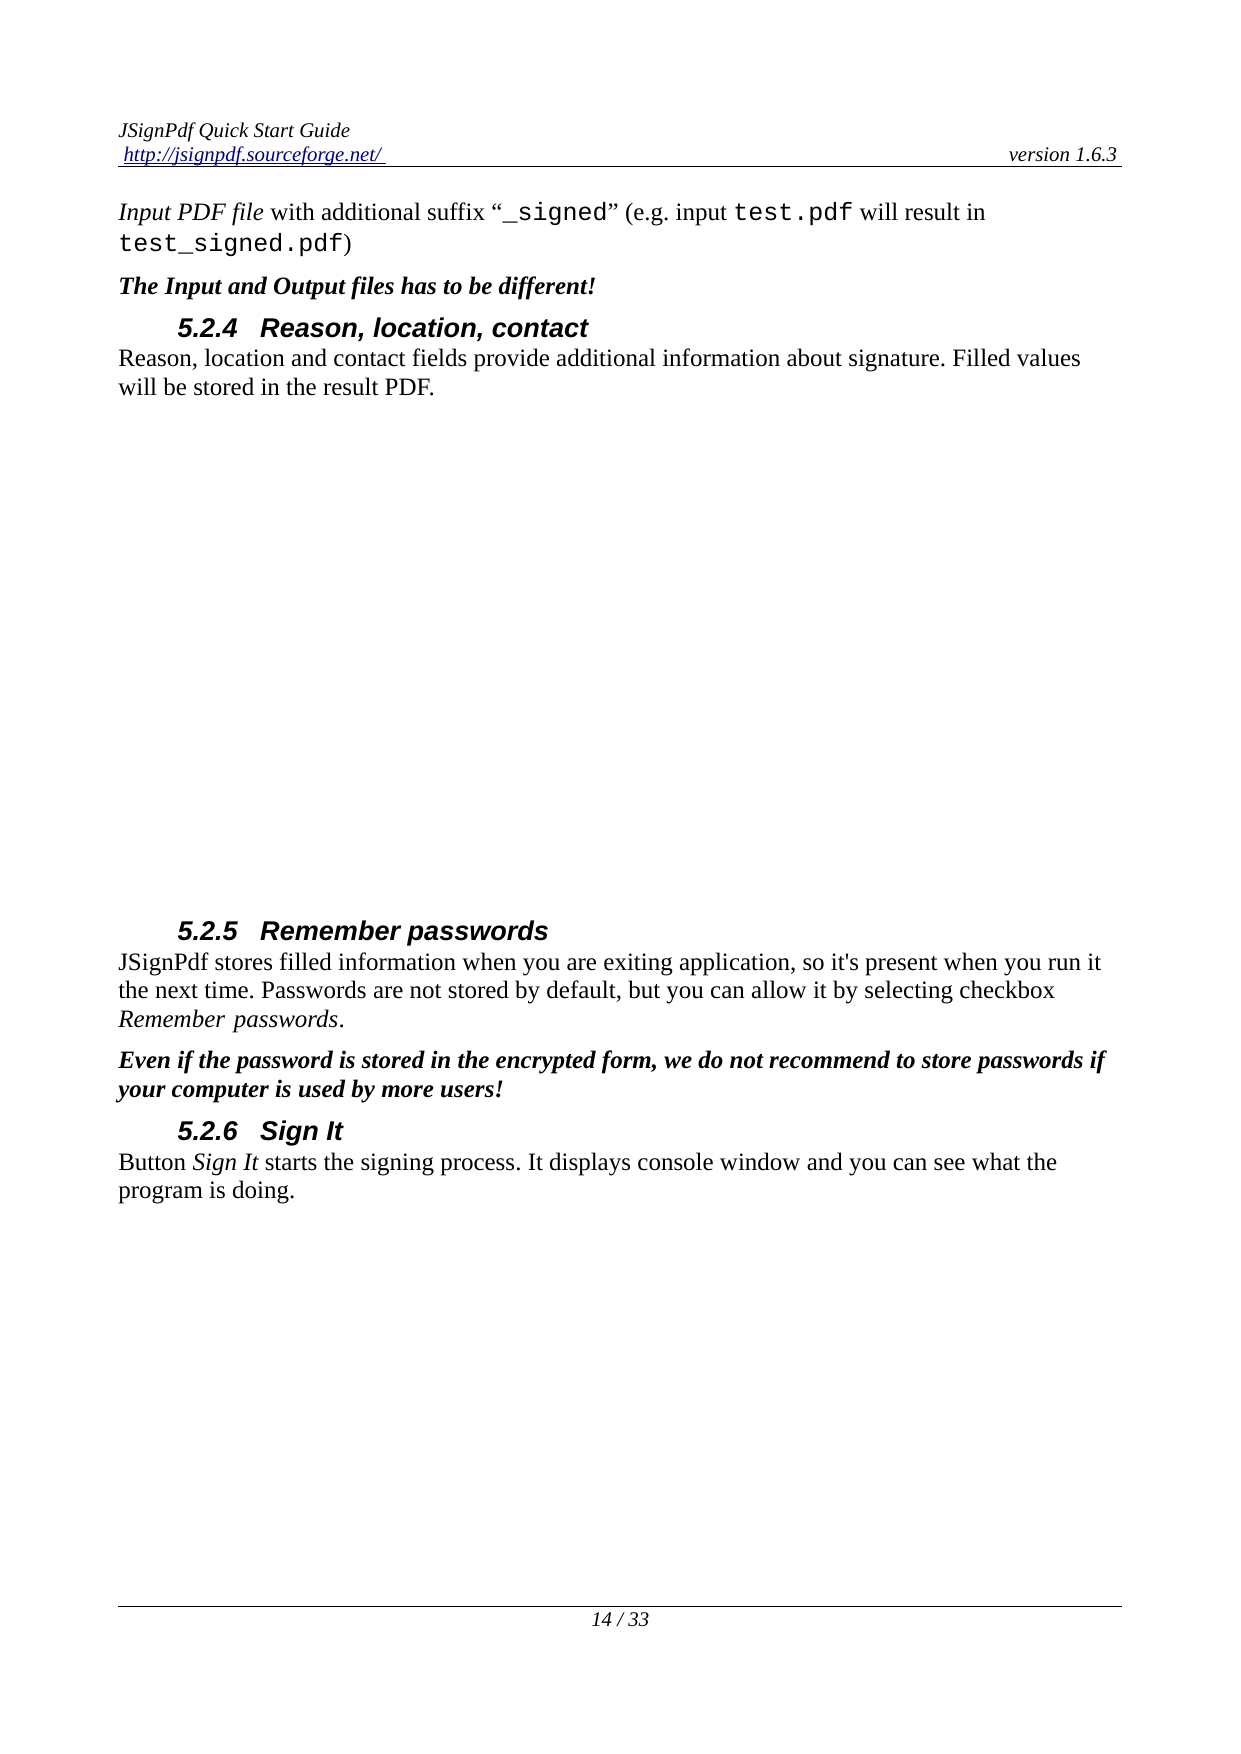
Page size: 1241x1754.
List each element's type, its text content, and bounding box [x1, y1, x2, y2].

subtitle Remember passwords [177, 413, 1122, 947]
subtitle Reason, location, contact [177, 312, 1122, 343]
text Even if the password is stored in the encrypted form, we do not recommend to store passwords if your computer is used by more users! [118, 1045, 1122, 1103]
text The Input and Output files has to be different! [118, 271, 1122, 300]
text Reason, location and contact fields provide additional information about signature. Filled values will be stored in the result PDF. [118, 343, 1122, 401]
text JSignPdf stores filled information when you are exiting application, so it's present when you run it the next time. Passwords are not stored by default, but you can allow it by selecting checkbox Remember passwords. [118, 947, 1122, 1033]
text Input PDF file with additional suffix “_signed” (e.g. input test.pdf will result in test_signed.pdf) [118, 197, 1122, 258]
subtitle Sign It [177, 1115, 1122, 1147]
text Button Sign It starts the signing process. It displays console window and you can see what the program is doing. [118, 1147, 1122, 1204]
